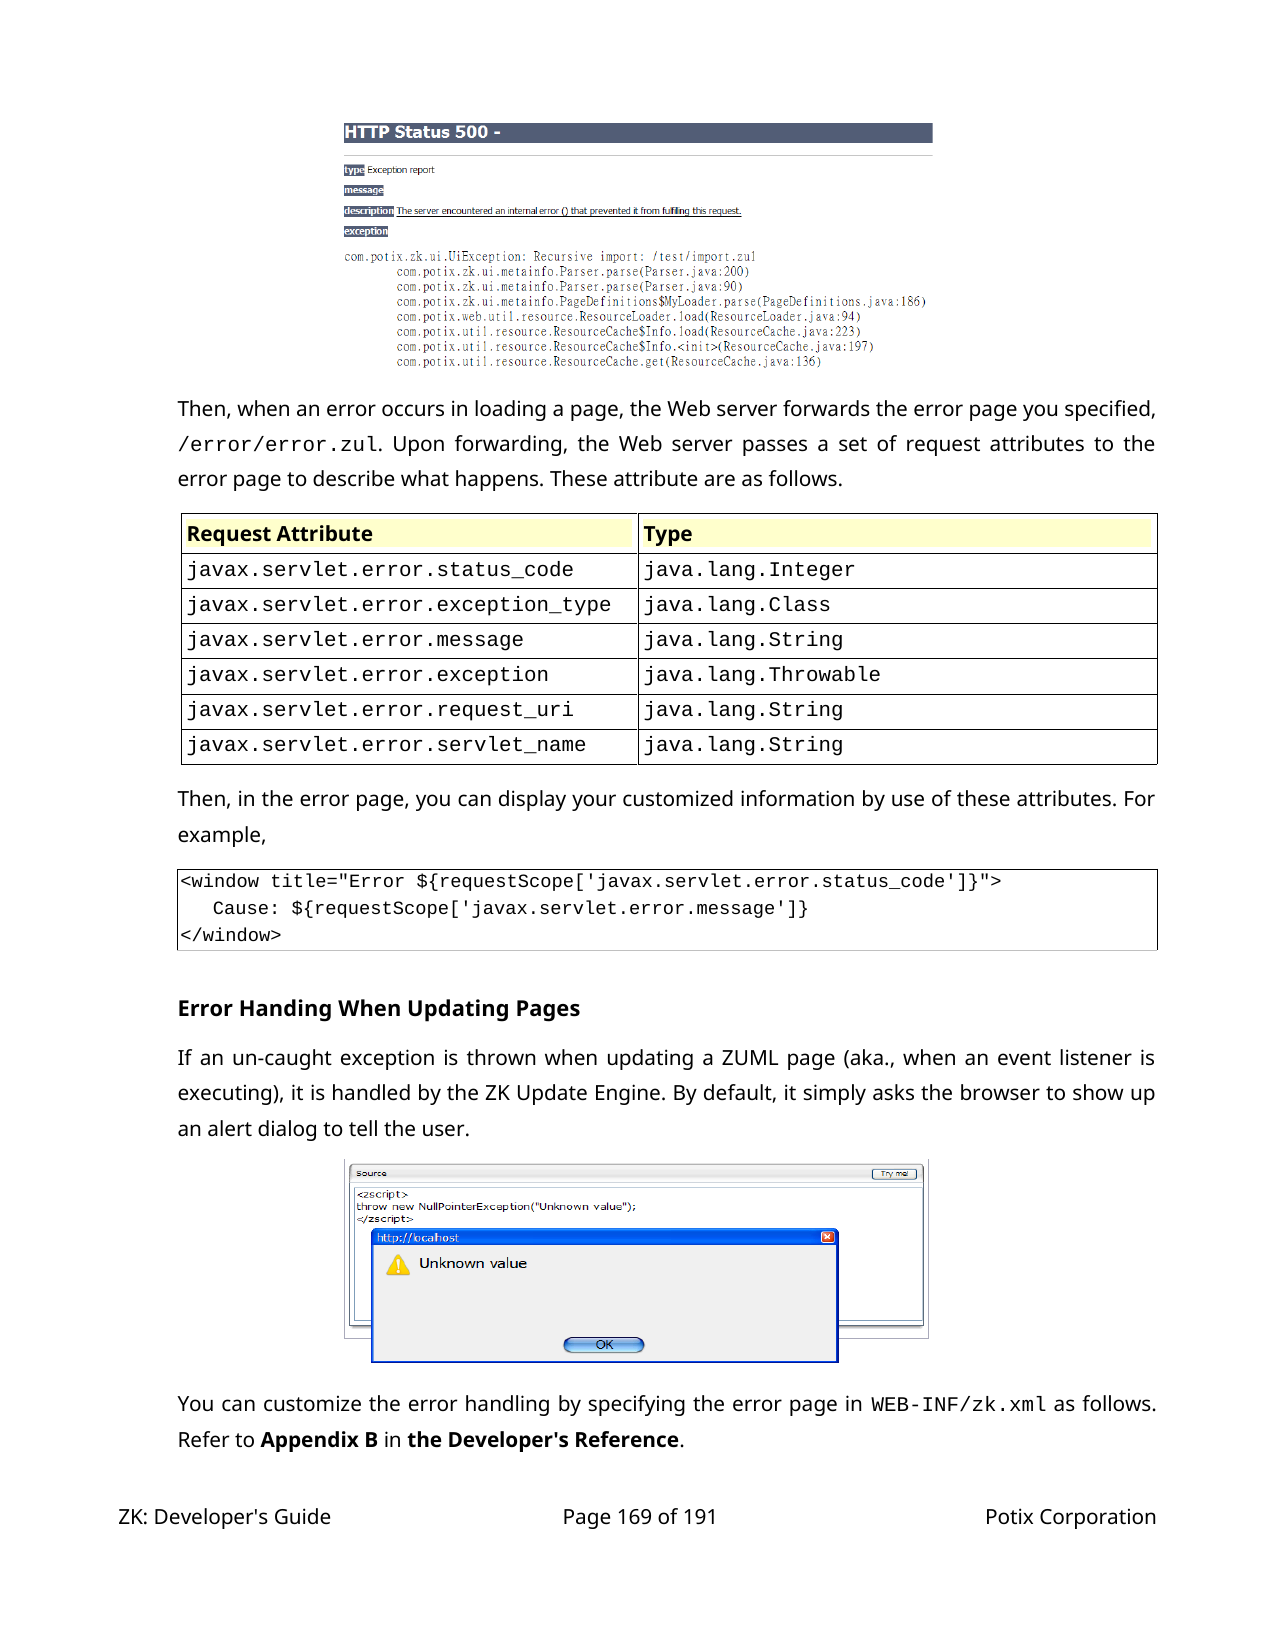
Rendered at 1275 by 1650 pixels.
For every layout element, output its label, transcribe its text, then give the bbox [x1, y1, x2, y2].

text <window title="Error ${requestScope['javax.servlet.error.status_code']}"> [178, 870, 1157, 893]
table_cell javax.servlet.error.request_uri [182, 695, 637, 729]
picture [342, 1159, 933, 1365]
table_cell java.lang.String [639, 730, 1157, 764]
text Then, when an error occurs in loading a page, the Web server forwards the error page you specified, /error/error.zul. Upon forwarding, the Web server passes a set of request attributes to the error page to describe what happens. These attribute are as follows. [177, 394, 1157, 493]
table_cell java.lang.Integer [639, 554, 1157, 588]
table_cell javax.servlet.error.status_code [182, 554, 637, 588]
table_cell javax.servlet.error.message [182, 624, 637, 658]
table_cell javax.servlet.error.servlet_name [182, 730, 637, 764]
table_cell javax.servlet.error.exception_type [182, 589, 637, 623]
subtitle Error Handing When Updating Pages [177, 993, 1157, 1023]
text Cause: ${requestScope['javax.servlet.error.message']} [178, 896, 1157, 920]
table_cell java.lang.String [639, 624, 1157, 658]
table_cell java.lang.Throwable [639, 659, 1157, 694]
table_cell javax.servlet.error.exception [182, 659, 637, 694]
table_header Type [639, 514, 1157, 553]
table_cell java.lang.String [639, 695, 1157, 729]
picture [342, 118, 933, 369]
table_header Request Attribute [182, 514, 637, 553]
text </window> [178, 923, 1157, 950]
text If an un-caught exception is thrown when updating a ZUML page (aka., when an event listener is executing), it is handled by the ZK Update Engine. By default, it simply asks the browser to show up an alert dialog to tell the user. [177, 1043, 1157, 1142]
text You can customize the error handling by specifying the error page in WEB-INF/zk.xml as follows. Refer to Appendix B in the Developer's Reference. [177, 1389, 1157, 1453]
text Then, in the error page, you can display your customized information by use of these attributes. For example, [177, 784, 1157, 848]
table_cell java.lang.Class [639, 589, 1157, 623]
